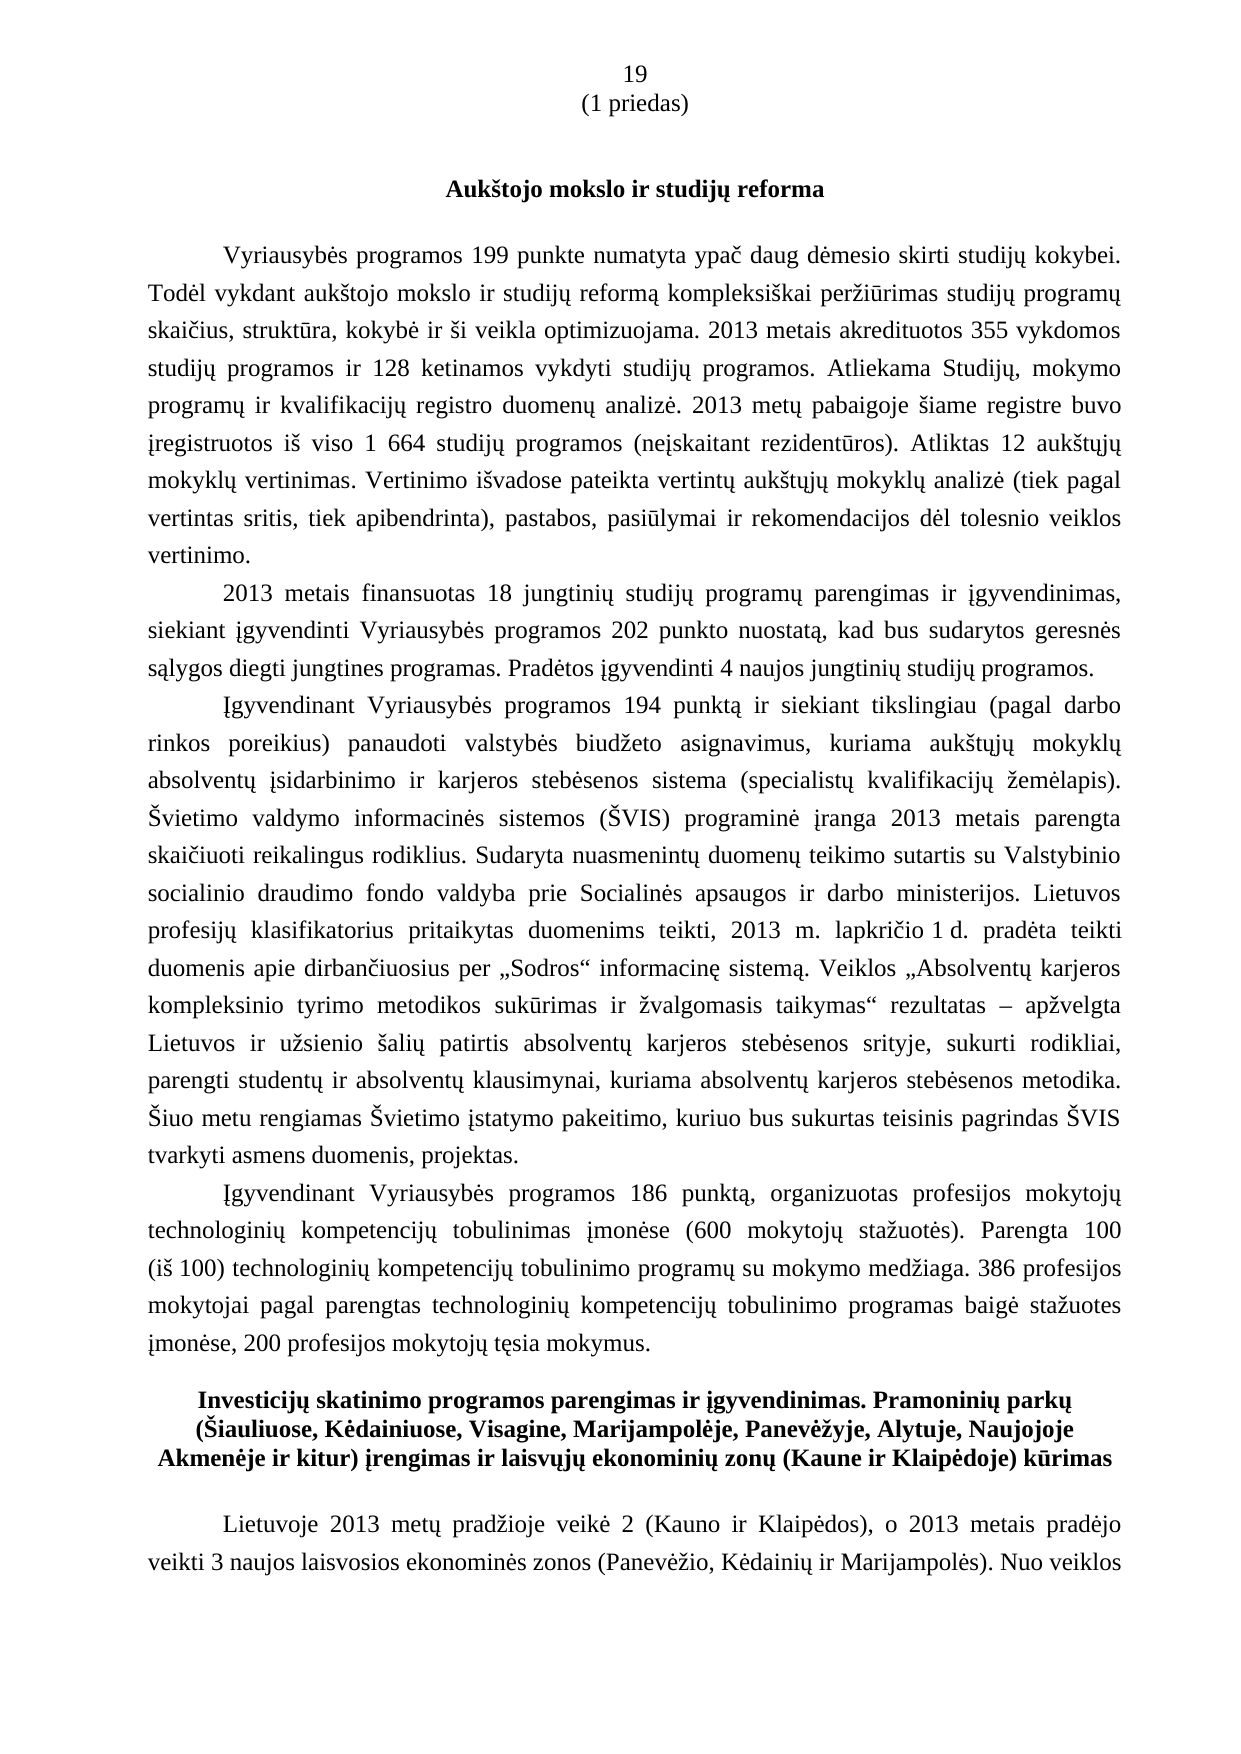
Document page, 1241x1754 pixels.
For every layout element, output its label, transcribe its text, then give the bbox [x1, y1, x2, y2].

text Įgyvendinant Vyriausybės programos 194 punktą ir siekiant tikslingiau (pagal darbo rinkos poreikius) panaudoti valstybės biudžeto asignavimus, kuriama aukštųjų mokyklų absolventų įsidarbinimo ir karjeros stebėsenos sistema (specialistų kvalifikacijų žemėlapis). Švietimo valdymo informacinės sistemos (ŠVIS) programinė įranga 2013 metais parengta skaičiuoti reikalingus rodiklius. Sudaryta nuasmenintų duomenų teikimo sutartis su Valstybinio socialinio draudimo fondo valdyba prie Socialinės apsaugos ir darbo ministerijos. Lietuvos profesijų klasifikatorius pritaikytas duomenims teikti, 2013 m. lapkričio 1 d. pradėta teikti duomenis apie dirbančiuosius per „Sodros“ informacinę sistemą. Veiklos „Absolventų karjeros kompleksinio tyrimo metodikos sukūrimas ir žvalgomasis taikymas“ rezultatas – apžvelgta Lietuvos ir užsienio šalių patirtis absolventų karjeros stebėsenos srityje, sukurti rodikliai, parengti studentų ir absolventų klausimynai, kuriama absolventų karjeros stebėsenos metodika. Šiuo metu rengiamas Švietimo įstatymo pakeitimo, kuriuo bus sukurtas teisinis pagrindas ŠVIS tvarkyti asmens duomenis, projektas. [148, 682, 1122, 1169]
text 2013 metais finansuotas 18 jungtinių studijų programų parengimas ir įgyvendinimas, siekiant įgyvendinti Vyriausybės programos 202 punkto nuostatą, kad bus sudarytos geresnės sąlygos diegti jungtines programas. Pradėtos įgyvendinti 4 naujos jungtinių studijų programos. [148, 569, 1122, 682]
text Vyriausybės programos 199 punkte numatyta ypač daug dėmesio skirti studijų kokybei. Todėl vykdant aukštojo mokslo ir studijų reformą kompleksiškai peržiūrimas studijų programų skaičius, struktūra, kokybė ir ši veikla optimizuojama. 2013 metais akredituotos 355 vykdomos studijų programos ir 128 ketinamos vykdyti studijų programos. Atliekama Studijų, mokymo programų ir kvalifikacijų registro duomenų analizė. 2013 metų pabaigoje šiame registre buvo įregistruotos iš viso 1 664 studijų programos (neįskaitant rezidentūros). Atliktas 12 aukštųjų mokyklų vertinimas. Vertinimo išvadose pateikta vertintų aukštųjų mokyklų analizė (tiek pagal vertintas sritis, tiek apibendrinta), pastabos, pasiūlymai ir rekomendacijos dėl tolesnio veiklos vertinimo. [148, 232, 1122, 569]
text Investicijų skatinimo programos parengimas ir įgyvendinimas. Pramoninių parkų (Šiauliuose, Kėdainiuose, Visagine, Marijampolėje, Panevėžyje, Alytuje, Naujojoje Akmenėje ir kitur) įrengimas ir laisvųjų ekonominių zonų (Kaune ir Klaipėdoje) kūrimas [148, 1385, 1122, 1472]
text Lietuvoje 2013 metų pradžioje veikė 2 (Kauno ir Klaipėdos), o 2013 metais pradėjo veikti 3 naujos laisvosios ekonominės zonos (Panevėžio, Kėdainių ir Marijampolės). Nuo veiklos [148, 1500, 1122, 1575]
text Įgyvendinant Vyriausybės programos 186 punktą, organizuotas profesijos mokytojų technologinių kompetencijų tobulinimas įmonėse (600 mokytojų stažuotės). Parengta 100 (iš 100) technologinių kompetencijų tobulinimo programų su mokymo medžiaga. 386 profesijos mokytojai pagal parengtas technologinių kompetencijų tobulinimo programas baigė stažuotes įmonėse, 200 profesijos mokytojų tęsia mokymus. [148, 1169, 1122, 1357]
text Aukštojo mokslo ir studijų reforma [148, 174, 1122, 203]
